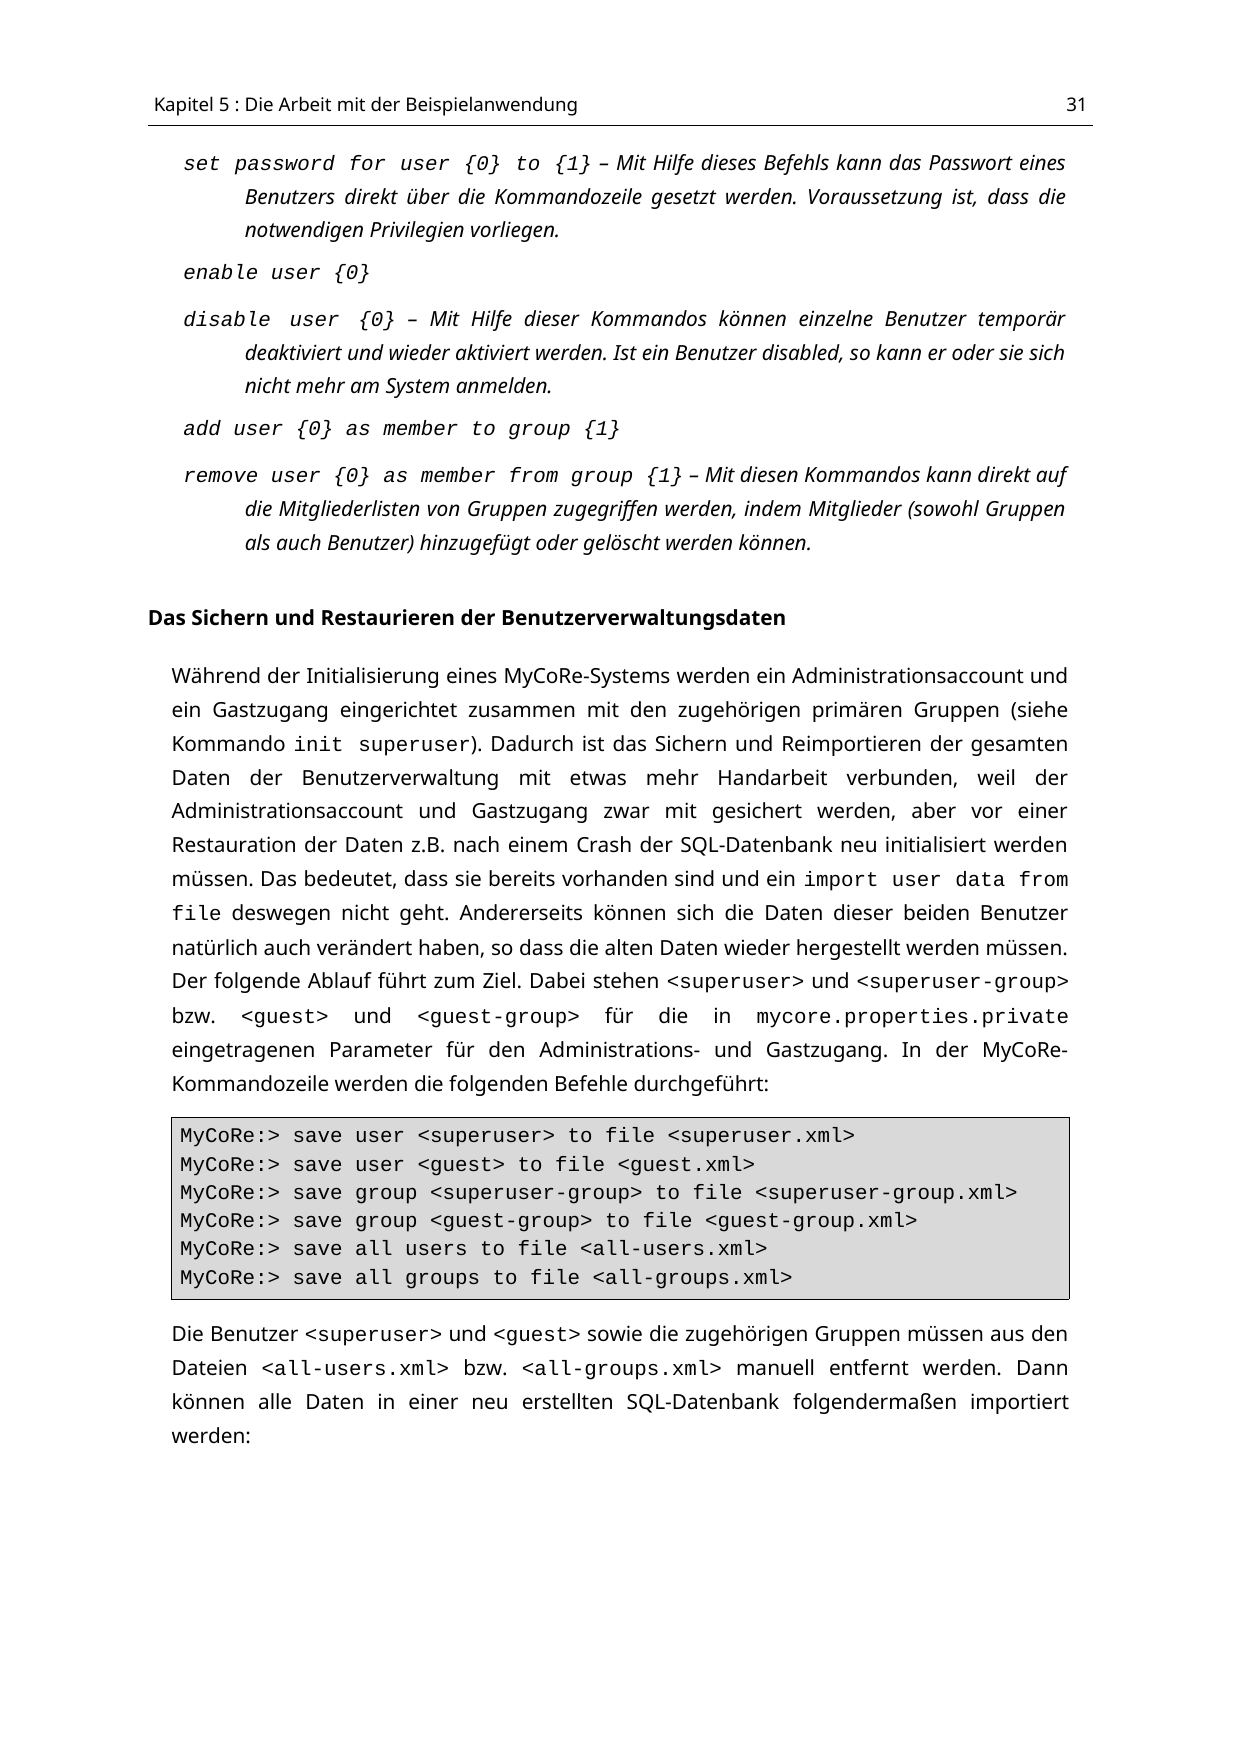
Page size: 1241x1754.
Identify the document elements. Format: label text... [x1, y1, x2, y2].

text Die Benutzer <superuser> und <guest> sowie die zugehörigen Gruppen müssen aus den Dateien <all-users.xml> bzw. <all-groups.xml> manuell entfernt werden. Dann können alle Daten in einer neu erstellten SQL-Datenbank folgendermaßen importiert werden: [171, 1319, 1069, 1449]
list remove user {0} as member from group {1} – Mit diesen Kommandos kann direkt auf die Mitgliederlisten von Gruppen zugegriffen werden, indem Mitglieder (sowohl Gruppen als auch Benutzer) hinzugefügt oder gelöscht werden können. [183, 460, 1069, 556]
text MyCoRe:> save user <superuser> to file <superuser.xml> MyCoRe:> save user <guest> to file <guest.xml> MyCoRe:> save group <superuser-group> to file <superuser-group.xml> MyCoRe:> save group <guest-group> to file <guest-group.xml> MyCoRe:> save all users to file <all-users.xml> MyCoRe:> save all groups to file <all-groups.xml> [172, 1118, 1069, 1299]
text Während der Initialisierung eines MyCoRe-Systems werden ein Administrationsaccount und ein Gastzugang eingerichtet zusammen mit den zugehörigen primären Gruppen (siehe Kommando init superuser). Dadurch ist das Sichern und Reimportieren der gesamten Daten der Benutzerverwaltung mit etwas mehr Handarbeit verbunden, weil der Administrationsaccount und Gastzugang zwar mit gesichert werden, aber vor einer Restauration der Daten z.B. nach einem Crash der SQL-Datenbank neu initialisiert werden müssen. Das bedeutet, dass sie bereits vorhanden sind und ein import user data from file deswegen nicht geht. Andererseits können sich die Daten dieser beiden Benutzer natürlich auch verändert haben, so dass die alten Daten wieder hergestellt werden müssen. Der folgende Ablauf führt zum Ziel. Dabei stehen <superuser> und <superuser-group> bzw. <guest> und <guest-group> für die in mycore.properties.private eingetragenen Parameter für den Administrations- und Gastzugang. In der MyCoRe-Kommandozeile werden die folgenden Befehle durchgeführt: [171, 661, 1069, 1097]
list set password for user {0} to {1} – Mit Hilfe dieses Befehls kann das Passwort eines Benutzers direkt über die Kommandozeile gesetzt werden. Voraussetzung ist, dass die notwendigen Privilegien vorliegen. [183, 148, 1069, 244]
list add user {0} as member to group {1} [183, 418, 1069, 442]
list enable user {0} [183, 262, 1069, 286]
list disable user {0} – Mit Hilfe dieser Kommandos können einzelne Benutzer temporär deaktiviert und wieder aktiviert werden. Ist ein Benutzer disabled, so kann er oder sie sich nicht mehr am System anmelden. [183, 304, 1069, 400]
subtitle Das Sichern und Restaurieren der Benutzerverwaltungsdaten [148, 603, 1092, 632]
